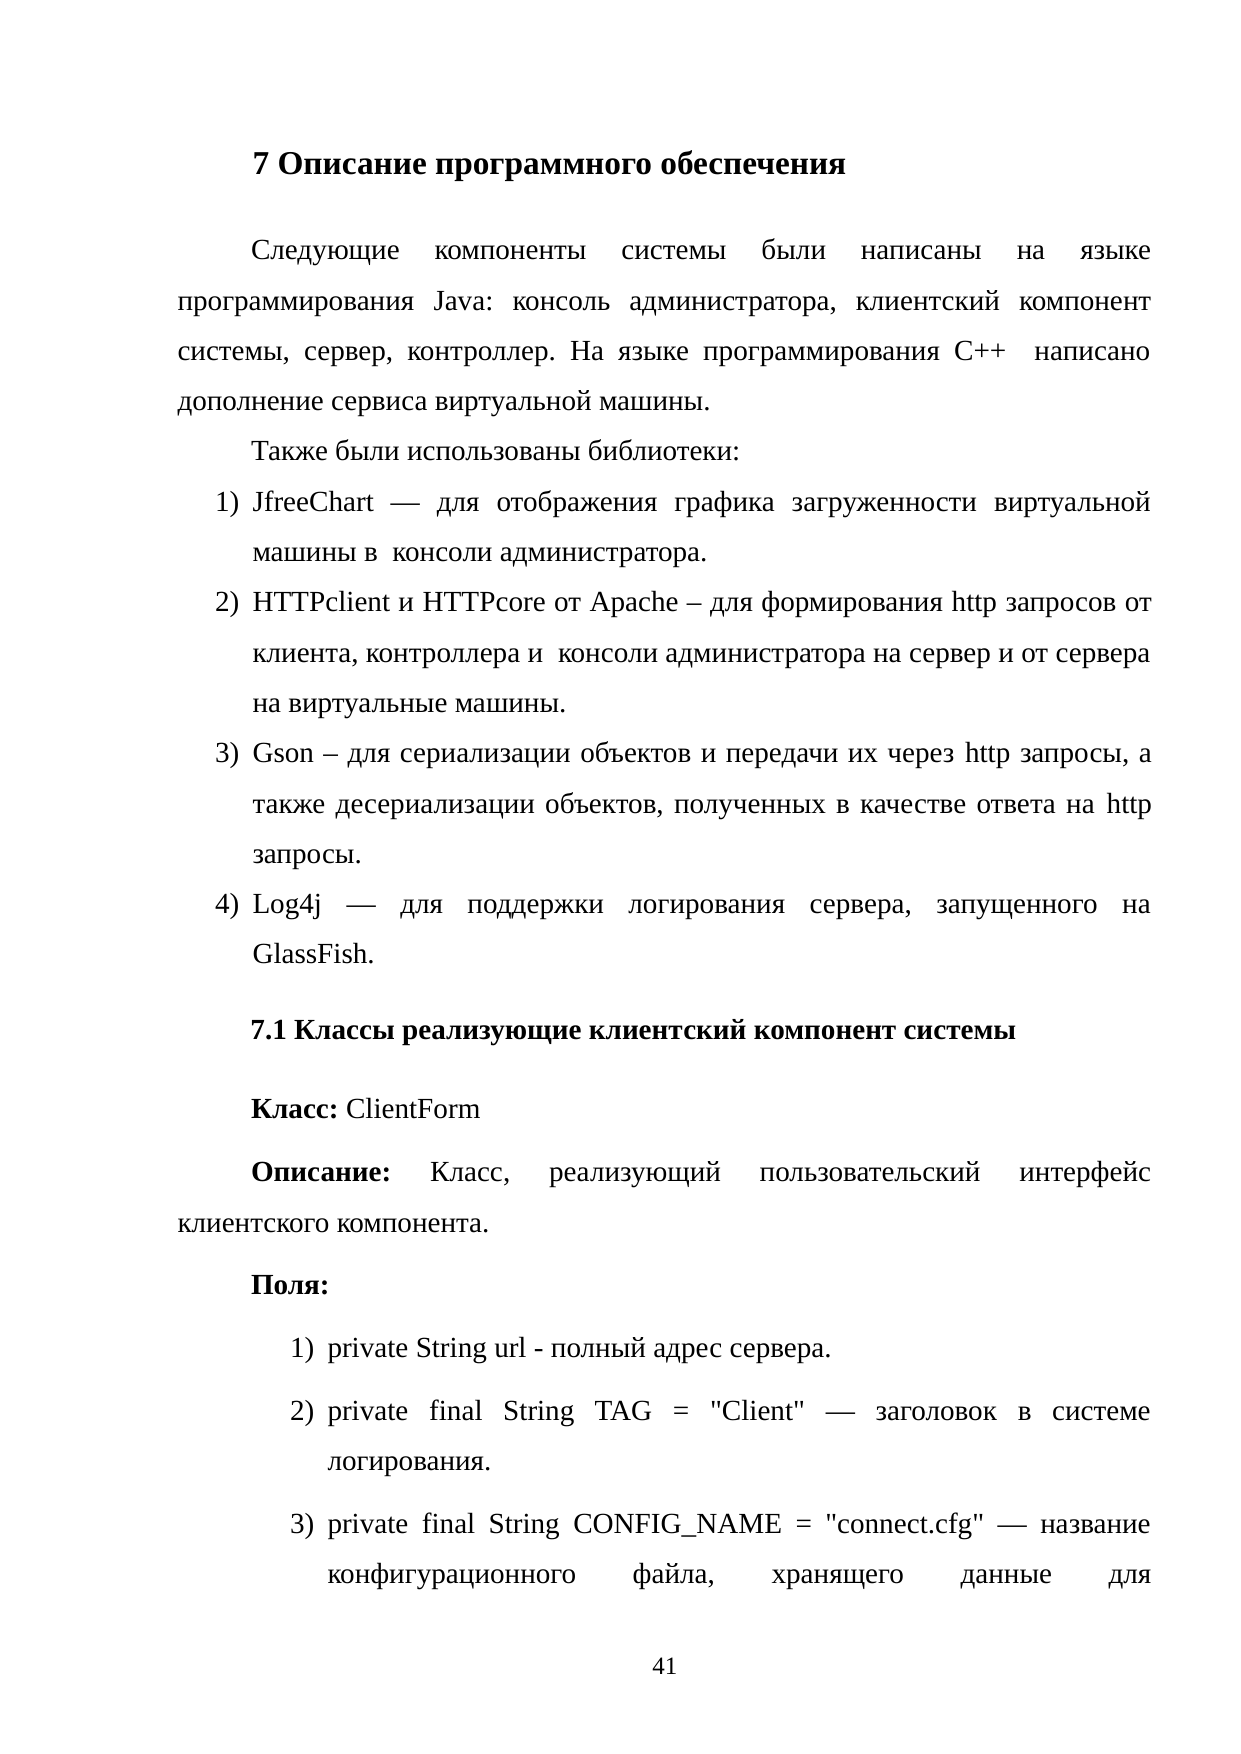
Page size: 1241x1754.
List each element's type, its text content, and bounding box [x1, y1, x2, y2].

list Gson – для сериализации объектов и передачи их через http запросы, а также десериализации объектов, полученных в качестве ответа на http запросы. [215, 735, 1152, 869]
text Описание: Класс, реализующий пользовательский интерфейс клиентского компонента. [177, 1154, 1152, 1238]
subtitle 7 Описание программного обеспечения [177, 143, 1152, 181]
list private final String TAG = "Client" — заголовок в системе логирования. [290, 1393, 1152, 1477]
text Следующие компоненты системы были написаны на языке программирования Java: консоль администратора, клиентский компонент системы, сервер, контроллер. На языке программирования С++ написано дополнение сервиса виртуальной машины. [177, 232, 1152, 417]
text Поля: [177, 1267, 1152, 1301]
subtitle 7.1 Классы реализующие клиентский компонент системы [177, 1012, 1152, 1046]
list private final String CONFIG_NAME = "connect.cfg" — название конфигурационного файла, хранящего данные для [290, 1506, 1152, 1590]
text Также были использованы библиотеки: [177, 433, 1152, 467]
list Log4j — для поддержки логирования сервера, запущенного на GlassFish. [215, 886, 1152, 970]
text Класс: ClientForm [177, 1092, 1152, 1125]
list private String url - полный адрес сервера. [290, 1330, 1152, 1364]
list HTTPclient и HTTPcore от Apache – для формирования http запросов от клиента, контроллера и консоли администратора на сервер и от сервера на виртуальные машины. [215, 584, 1152, 719]
list JfreeChart — для отображения графика загруженности виртуальной машины в консоли администратора. [215, 484, 1152, 568]
